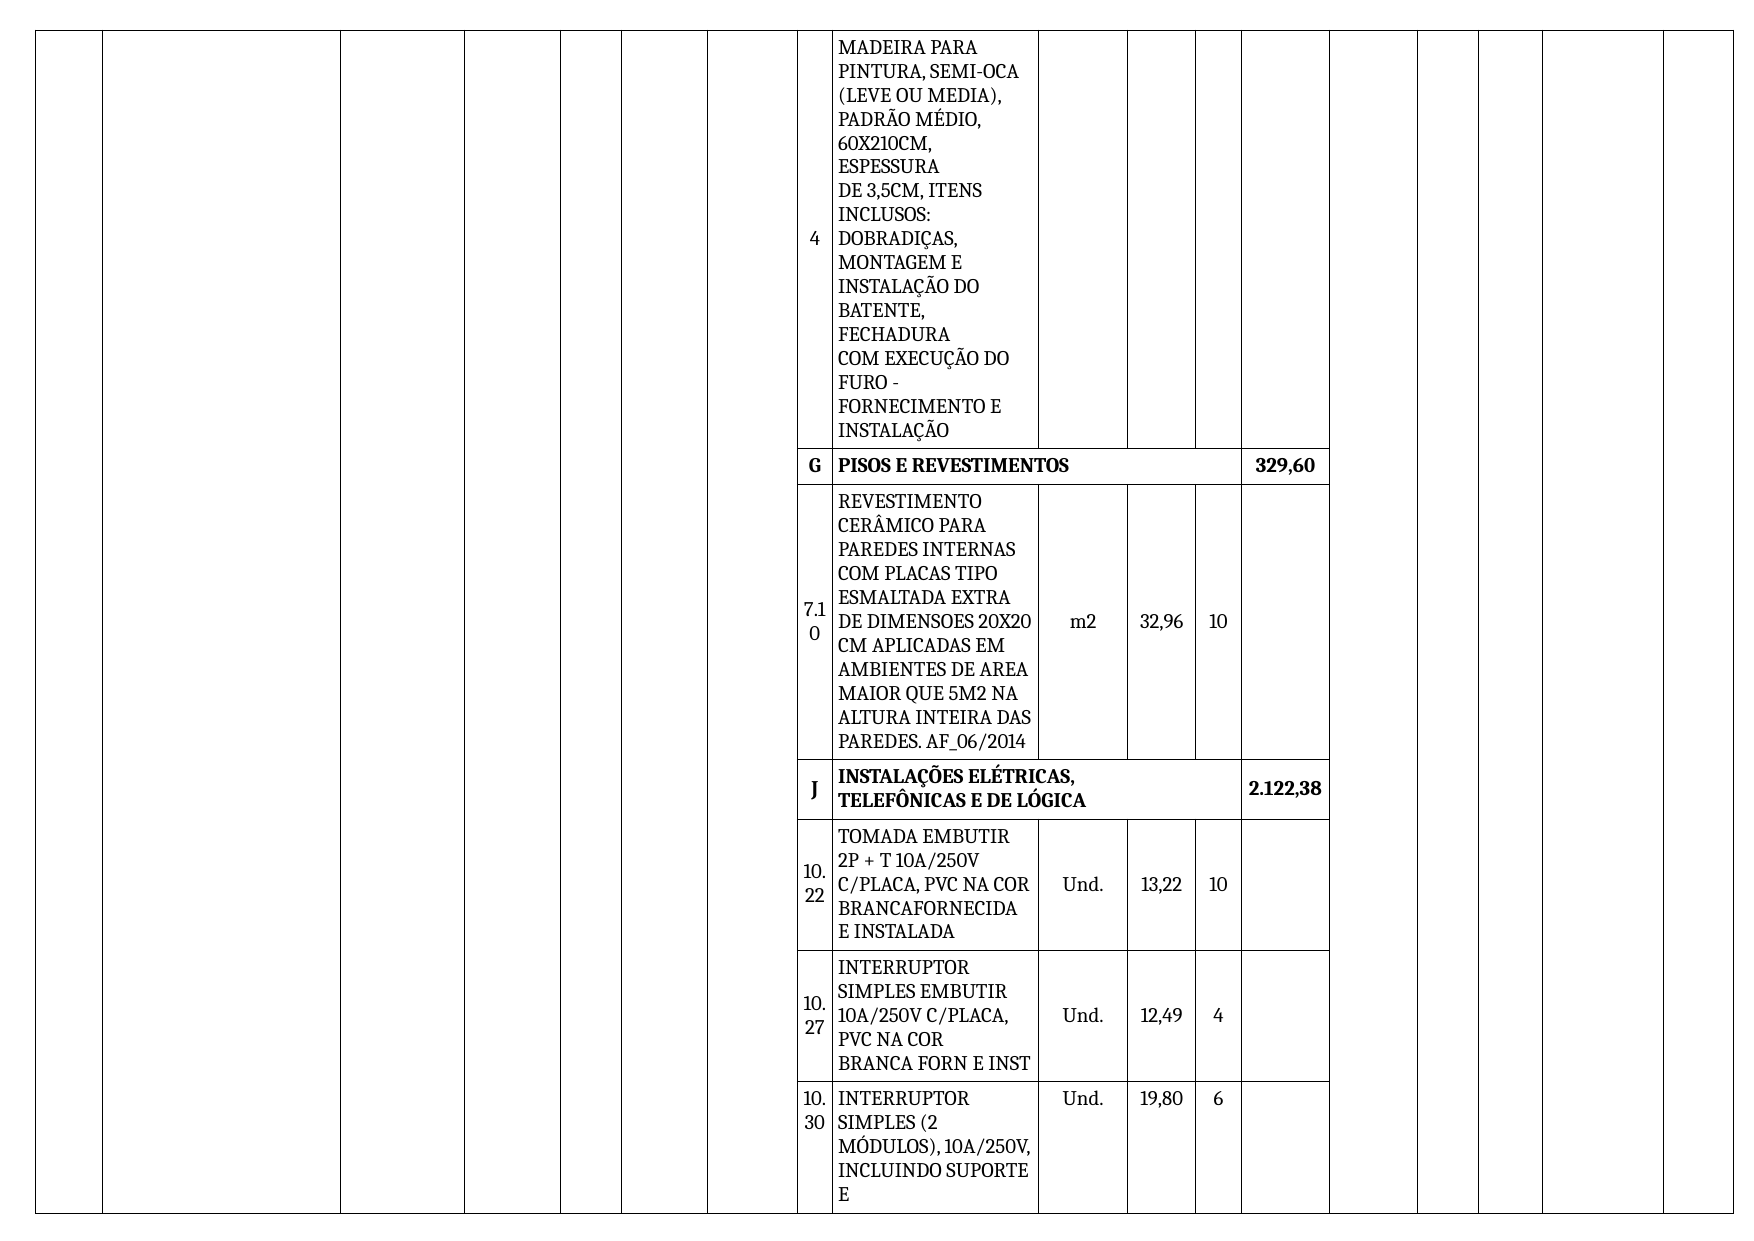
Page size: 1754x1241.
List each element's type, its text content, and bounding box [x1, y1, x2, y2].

table_cell [1330, 31, 1417, 1212]
table_cell 7.10 [798, 485, 832, 759]
table_cell G [798, 449, 832, 484]
table_cell [1128, 31, 1195, 448]
table_cell 4 [798, 31, 832, 448]
table_cell [465, 31, 560, 1212]
table_cell 4 [1196, 951, 1241, 1081]
table_cell [341, 31, 464, 1212]
table_cell m2 [1039, 485, 1127, 759]
table_cell Und. [1039, 820, 1127, 950]
table_cell 13,22 [1128, 820, 1195, 950]
table_cell Und. [1039, 1082, 1127, 1212]
table_cell PISOS E REVESTIMENTOS [833, 449, 1241, 484]
table_cell TOMADA EMBUTIR 2P + T 10A/250V C/PLACA, PVC NA COR BRANCAFORNECIDA E INSTALADA [833, 820, 1038, 950]
table_cell 12,49 [1128, 951, 1195, 1081]
table_cell 19,80 [1128, 1082, 1195, 1212]
table_cell [1242, 485, 1329, 759]
table_cell 10.27 [798, 951, 832, 1081]
table_cell 10.30 [798, 1082, 832, 1212]
table_cell [1242, 31, 1329, 448]
table_cell [708, 31, 797, 1212]
table_cell [36, 31, 102, 1212]
table_cell 32,96 [1128, 485, 1195, 759]
table_cell [1543, 31, 1663, 1212]
table_cell 10 [1196, 820, 1241, 950]
table_cell [103, 31, 340, 1212]
table_cell 10.22 [798, 820, 832, 950]
table_cell INTERRUPTOR SIMPLES EMBUTIR 10A/250V C/PLACA, PVC NA COR BRANCA FORN E INST [833, 951, 1038, 1081]
table_cell REVESTIMENTO CERÂMICO PARA PAREDES INTERNAS COM PLACAS TIPO ESMALTADA EXTRA DE DIMENSOES 20X20 CM APLICADAS EM AMBIENTES DE AREA MAIOR QUE 5M2 NA ALTURA INTEIRA DAS PAREDES. AF_06/2014 [833, 485, 1038, 759]
table_cell INSTALAÇÕES ELÉTRICAS, TELEFÔNICAS E DE LÓGICA [833, 760, 1241, 818]
table_cell Und. [1039, 951, 1127, 1081]
table_cell MADEIRA PARA PINTURA, SEMI-OCA (LEVE OU MEDIA), PADRÃO MÉDIO, 60X210CM, ESPESSURA DE 3,5CM, ITENS INCLUSOS: DOBRADIÇAS, MONTAGEM E INSTALAÇÃO DO BATENTE, FECHADURA COM EXECUÇÃO DO FURO - FORNECIMENTO E INSTALAÇÃO [833, 31, 1038, 448]
table_cell J [798, 760, 832, 818]
table_cell [1418, 31, 1478, 1212]
table_cell INTERRUPTOR SIMPLES (2 MÓDULOS), 10A/250V, INCLUINDO SUPORTE E [833, 1082, 1038, 1212]
table_cell 329,60 [1242, 449, 1329, 484]
table_cell 10 [1196, 485, 1241, 759]
table_cell [561, 31, 621, 1212]
table_cell [1039, 31, 1127, 448]
table_cell [622, 31, 707, 1212]
table_cell [1242, 951, 1329, 1081]
table_cell 2.122,38 [1242, 760, 1329, 818]
table_cell [1242, 1082, 1329, 1212]
table_cell [1664, 31, 1733, 1212]
table_cell [1242, 820, 1329, 950]
table_cell [1196, 31, 1241, 448]
table_cell 6 [1196, 1082, 1241, 1212]
table_cell [1479, 31, 1542, 1212]
